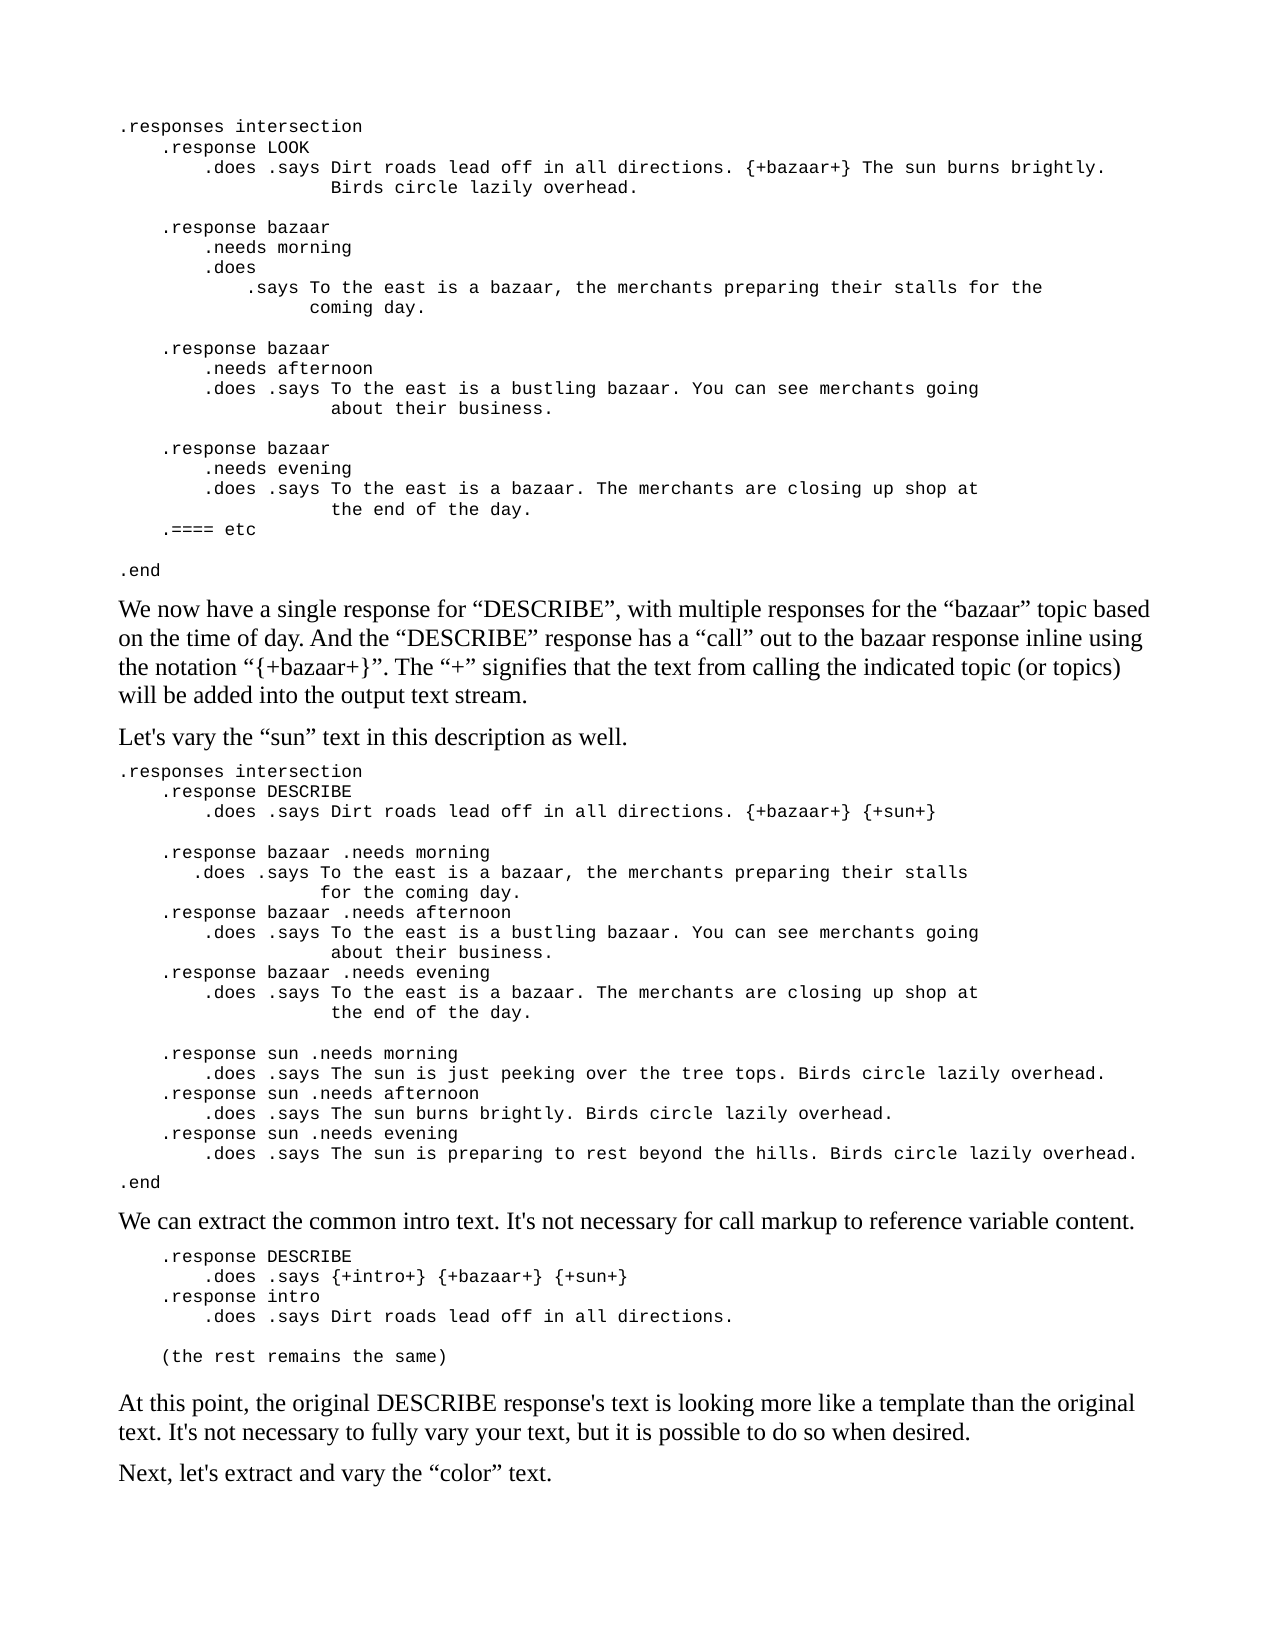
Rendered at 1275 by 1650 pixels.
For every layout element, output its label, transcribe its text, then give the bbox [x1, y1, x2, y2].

text .responses intersection [118, 118, 1157, 138]
text .does .says Dirt roads lead off in all directions. [118, 1308, 1157, 1328]
text (the rest remains the same) [118, 1348, 1157, 1368]
text .does .says The sun burns brightly. Birds circle lazily overhead. [118, 1104, 1157, 1125]
text .response bazaar .needs morning [118, 843, 1157, 863]
text .does .says To the east is a bazaar, the merchants preparing their stalls [118, 863, 1157, 883]
text .response bazaar [118, 440, 1157, 460]
text .response bazaar .needs afternoon [118, 903, 1157, 924]
text .response DESCRIBE [118, 783, 1157, 803]
text .does .says The sun is just peeking over the tree tops. Birds circle lazily overhead. [118, 1064, 1157, 1084]
text .end [118, 1165, 1157, 1194]
text .needs morning [118, 239, 1157, 259]
text We can extract the common intro text. It's not necessary for call markup to reference variable content. [118, 1206, 1157, 1235]
text .response sun .needs evening [118, 1125, 1157, 1145]
text .does .says Dirt roads lead off in all directions. {+bazaar+} {+sun+} [118, 803, 1157, 823]
text for the coming day. [118, 883, 1157, 903]
text .needs afternoon [118, 359, 1157, 379]
text Let's vary the “sun” text in this description as well. [118, 722, 1157, 750]
text about their business. [118, 944, 1157, 964]
text coming day. [118, 299, 1157, 319]
text .response sun .needs afternoon [118, 1084, 1157, 1104]
text about their business. [118, 399, 1157, 420]
text .does [118, 259, 1157, 279]
text .does .says The sun is preparing to rest beyond the hills. Birds circle lazily overhead. [118, 1145, 1157, 1165]
text At this point, the original DESCRIBE response's text is looking more like a template than the original text. It's not necessary to fully vary your text, but it is possible to do so when desired. [118, 1388, 1157, 1446]
text .response DESCRIBE [118, 1247, 1157, 1267]
text Next, let's extract and vary the “color” text. [118, 1458, 1157, 1487]
text .response sun .needs morning [118, 1044, 1157, 1064]
text We now have a single response for “DESCRIBE”, with multiple responses for the “bazaar” topic based on the time of day. And the “DESCRIBE” response has a “call” out to the bazaar response inline using the notation “{+bazaar+}”. The “+” signifies that the text from calling the indicated topic (or topics) will be added into the output text stream. [118, 594, 1157, 709]
text .needs evening [118, 460, 1157, 480]
text .response bazaar .needs evening [118, 964, 1157, 984]
text .does .says To the east is a bustling bazaar. You can see merchants going [118, 379, 1157, 399]
text .says To the east is a bazaar, the merchants preparing their stalls for the [118, 279, 1157, 299]
text .does .says To the east is a bustling bazaar. You can see merchants going [118, 924, 1157, 944]
text .end [118, 553, 1157, 582]
text .does .says Dirt roads lead off in all directions. {+bazaar+} The sun burns brightly. [118, 158, 1157, 178]
text .does .says {+intro+} {+bazaar+} {+sun+} [118, 1267, 1157, 1288]
text .response intro [118, 1288, 1157, 1308]
text .response bazaar [118, 219, 1157, 239]
text Birds circle lazily overhead. [118, 178, 1157, 198]
text .==== etc [118, 520, 1157, 540]
text .does .says To the east is a bazaar. The merchants are closing up shop at [118, 984, 1157, 1004]
text .responses intersection [118, 763, 1157, 783]
text .does .says To the east is a bazaar. The merchants are closing up shop at [118, 480, 1157, 500]
text the end of the day. [118, 1004, 1157, 1024]
text .response bazaar [118, 339, 1157, 359]
text the end of the day. [118, 500, 1157, 520]
text .response LOOK [118, 138, 1157, 158]
